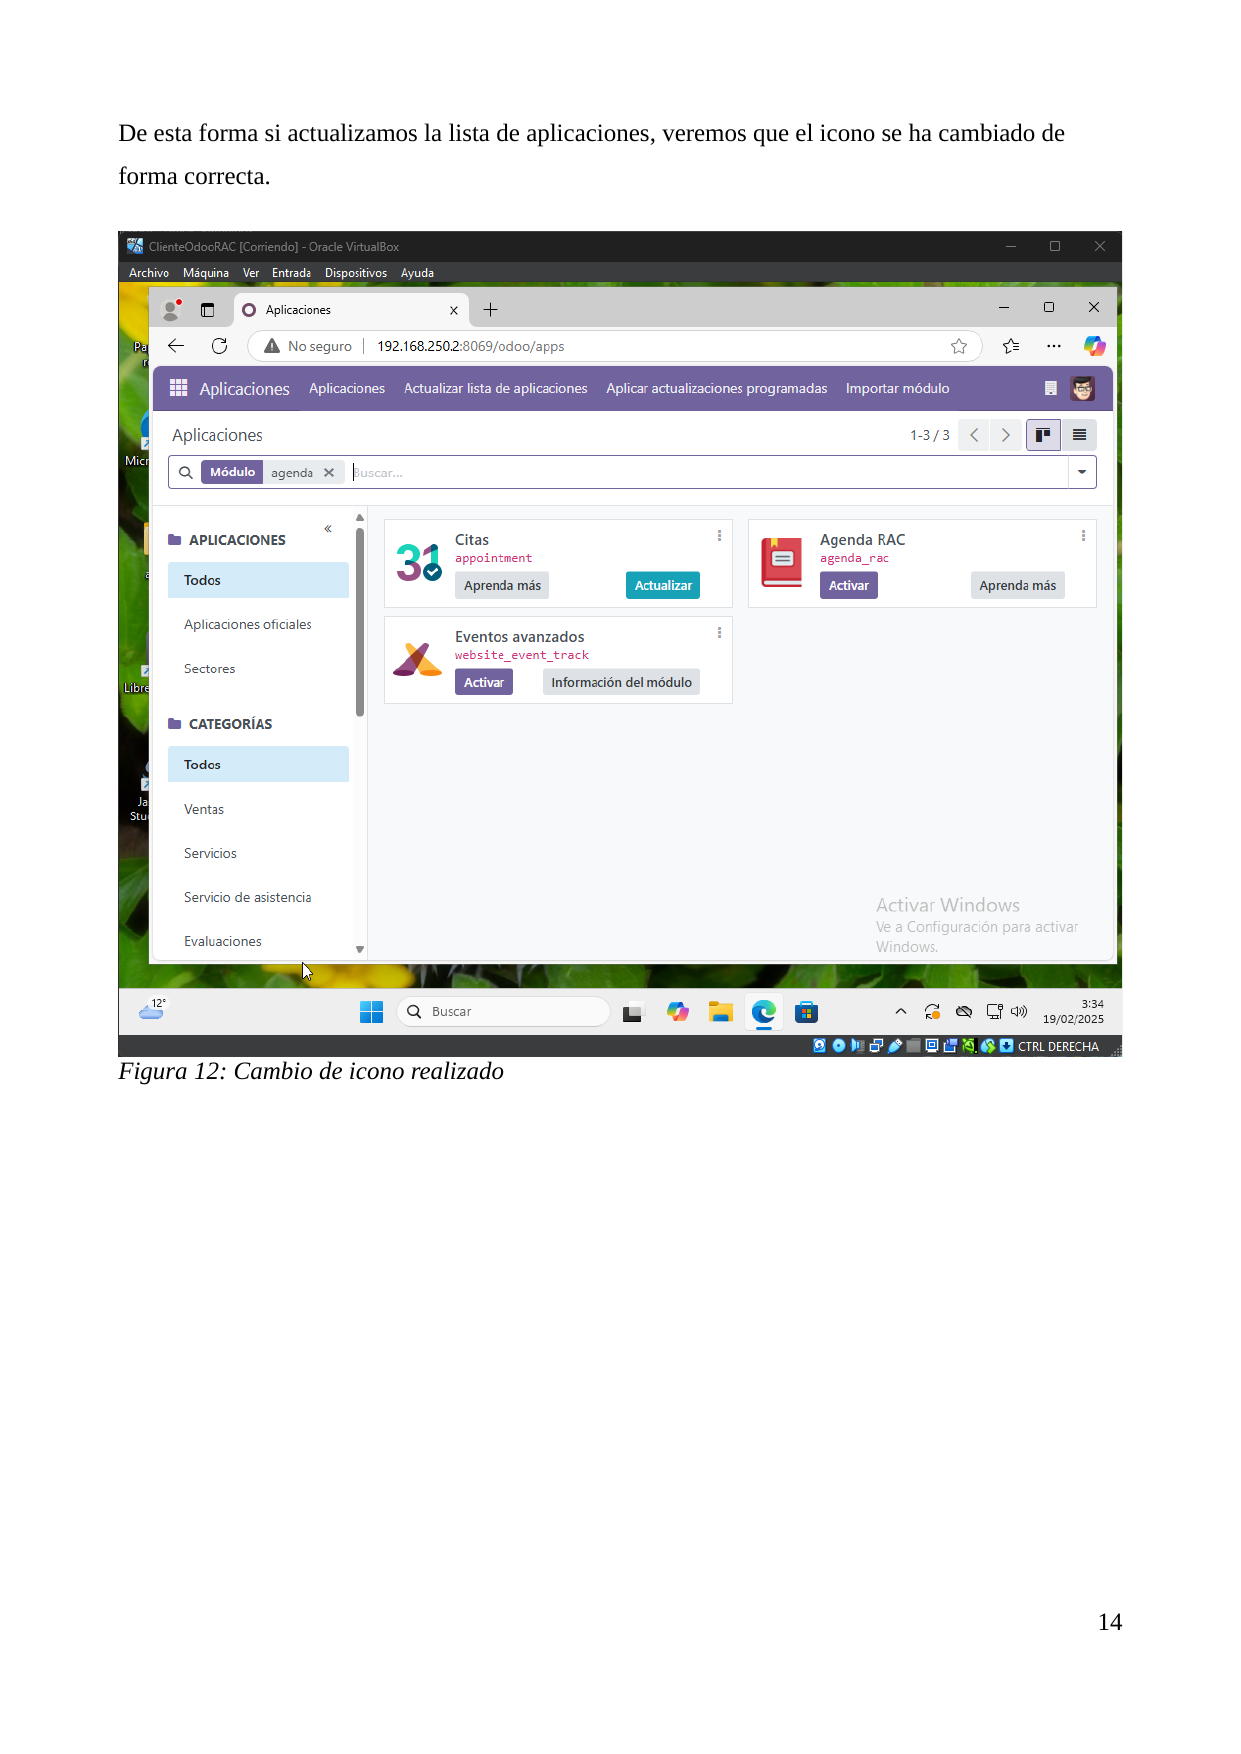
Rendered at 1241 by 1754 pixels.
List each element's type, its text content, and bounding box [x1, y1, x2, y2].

picture [118, 231, 1123, 1057]
text De esta forma si actualizamos la lista de aplicaciones, veremos que el icono se ha cambiado de forma correcta. [118, 118, 1122, 190]
text Figura 12: Cambio de icono realizado [118, 1057, 1122, 1085]
